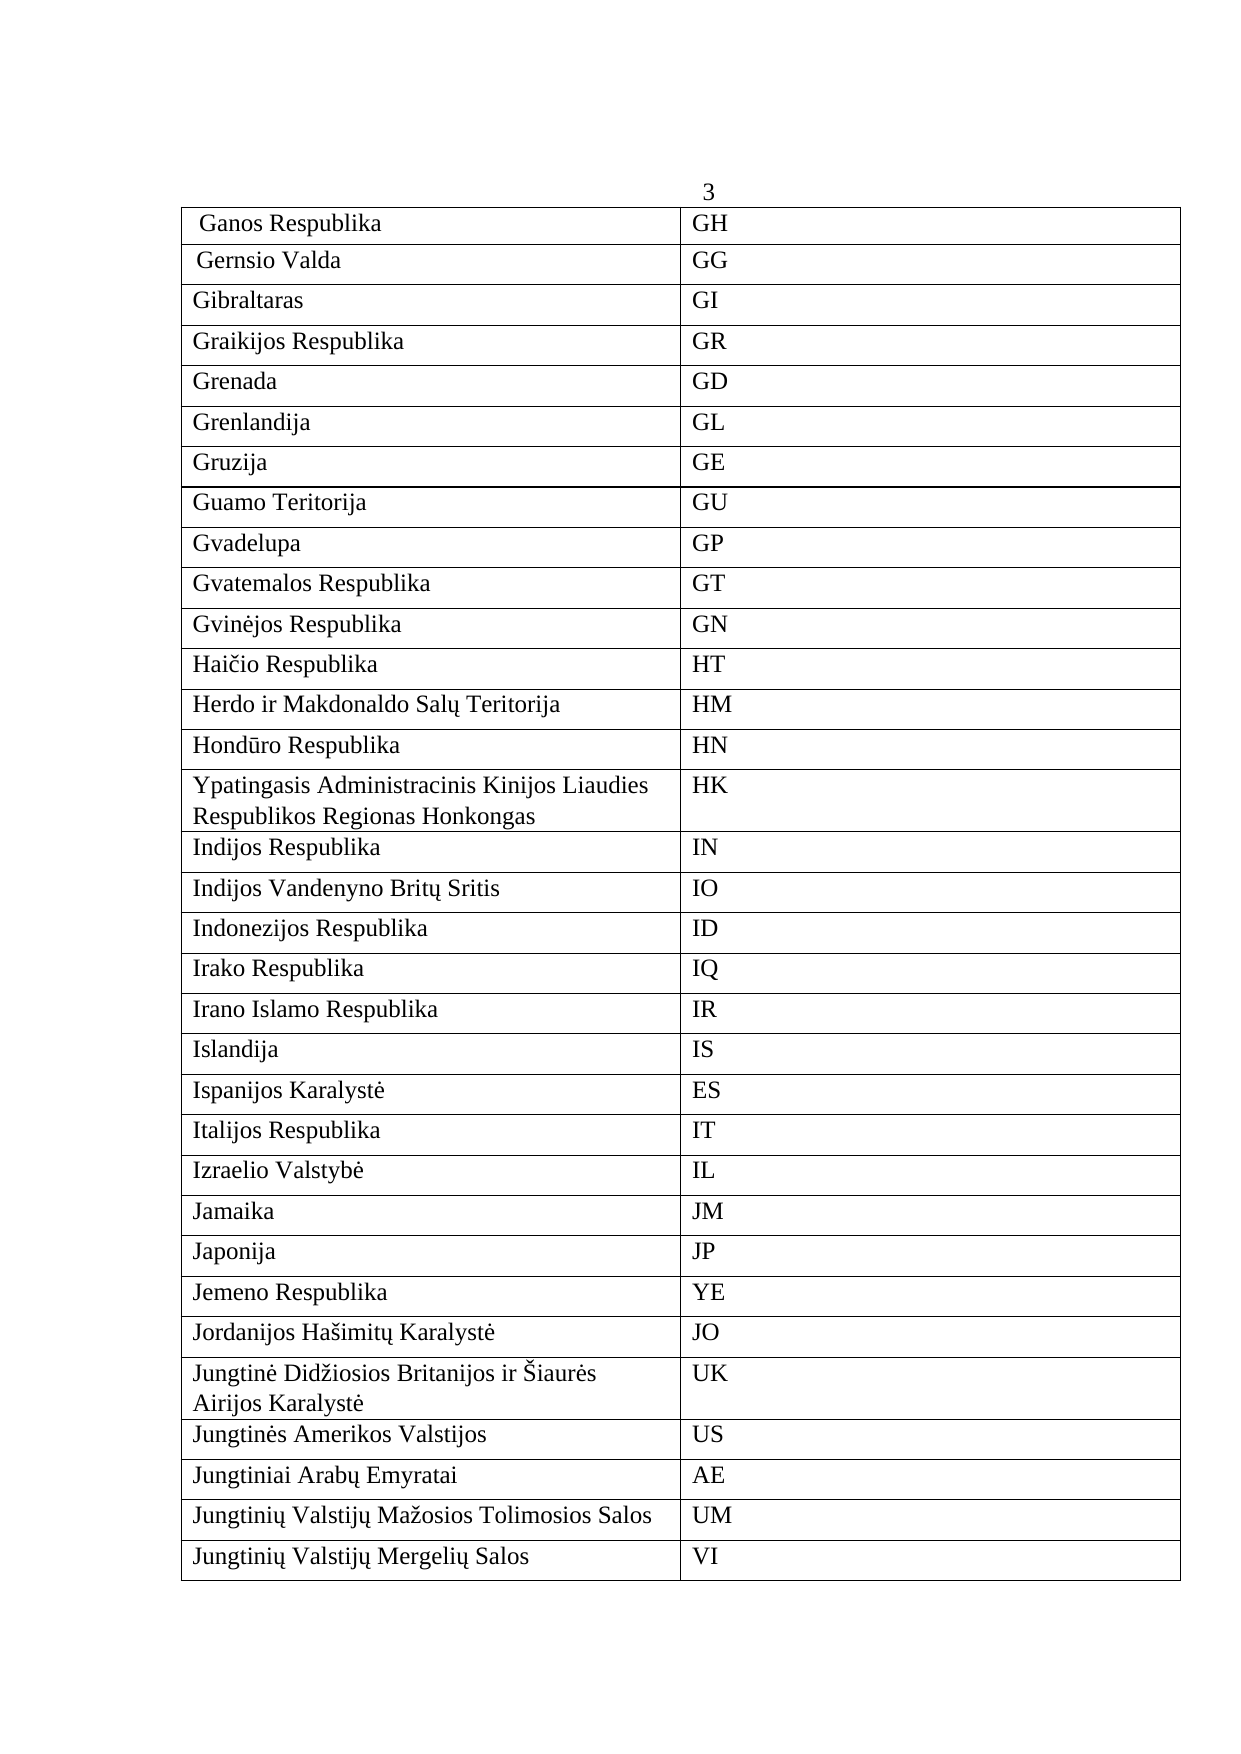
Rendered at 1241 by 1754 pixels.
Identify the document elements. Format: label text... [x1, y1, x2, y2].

table_cell VI [681, 1541, 1180, 1580]
table_cell UK [681, 1358, 1180, 1418]
table_cell GG [681, 245, 1180, 284]
table_cell Gvatemalos Respublika [182, 568, 680, 608]
table_cell ID [681, 913, 1180, 952]
table_cell JO [681, 1317, 1180, 1357]
table_cell Jamaika [182, 1196, 680, 1235]
table_cell GL [681, 407, 1180, 446]
table_cell JP [681, 1236, 1180, 1276]
table_cell YE [681, 1277, 1180, 1316]
table_cell GN [681, 609, 1180, 648]
table_cell Izraelio Valstybė [182, 1156, 680, 1195]
table_cell Indijos Vandenyno Britų Sritis [182, 873, 680, 912]
table_cell Ganos Respublika [182, 208, 680, 244]
table_cell Jungtinių Valstijų Mažosios Tolimosios Salos [182, 1500, 680, 1540]
table_cell US [681, 1420, 1180, 1459]
table_cell IO [681, 873, 1180, 912]
table_cell Gruzija [182, 447, 680, 486]
table_cell Jungtiniai Arabų Emyratai [182, 1460, 680, 1499]
table_cell Grenada [182, 366, 680, 406]
table_cell Indijos Respublika [182, 832, 680, 872]
table_cell UM [681, 1500, 1180, 1540]
table_cell HM [681, 690, 1180, 729]
table_cell HK [681, 770, 1180, 831]
table_cell Ispanijos Karalystė [182, 1075, 680, 1114]
table_cell IN [681, 832, 1180, 872]
table_cell Ypatingasis Administracinis Kinijos Liaudies Respublikos Regionas Honkongas [182, 770, 680, 831]
table_cell IL [681, 1156, 1180, 1195]
table_cell Graikijos Respublika [182, 326, 680, 365]
table_cell Japonija [182, 1236, 680, 1276]
table_cell Gernsio Valda [182, 245, 680, 284]
table_cell Gvadelupa [182, 528, 680, 567]
table_cell Jordanijos Hašimitų Karalystė [182, 1317, 680, 1357]
table_cell Hondūro Respublika [182, 730, 680, 769]
table_cell JM [681, 1196, 1180, 1235]
table_cell GE [681, 447, 1180, 486]
table_cell Irano Islamo Respublika [182, 994, 680, 1033]
table_cell Islandija [182, 1034, 680, 1074]
table_cell Gibraltaras [182, 285, 680, 325]
table_cell Jungtinė Didžiosios Britanijos ir Šiaurės Airijos Karalystė [182, 1358, 680, 1418]
table_cell GR [681, 326, 1180, 365]
table_cell GU [681, 488, 1180, 527]
table_cell Herdo ir Makdonaldo Salų Teritorija [182, 690, 680, 729]
table_cell ES [681, 1075, 1180, 1114]
table_cell Indonezijos Respublika [182, 913, 680, 952]
table_cell GI [681, 285, 1180, 325]
table_cell AE [681, 1460, 1180, 1499]
table_cell IT [681, 1115, 1180, 1154]
table_cell Grenlandija [182, 407, 680, 446]
table_cell HN [681, 730, 1180, 769]
table_cell GP [681, 528, 1180, 567]
table_cell GD [681, 366, 1180, 406]
table_cell IR [681, 994, 1180, 1033]
table_cell Haičio Respublika [182, 649, 680, 688]
table_cell HT [681, 649, 1180, 688]
table_cell Irako Respublika [182, 954, 680, 993]
table_cell Italijos Respublika [182, 1115, 680, 1154]
table_cell GH [681, 208, 1180, 244]
table_cell Jemeno Respublika [182, 1277, 680, 1316]
table_cell IQ [681, 954, 1180, 993]
table_cell Gvinėjos Respublika [182, 609, 680, 648]
table_cell Jungtinių Valstijų Mergelių Salos [182, 1541, 680, 1580]
table_cell Guamo Teritorija [182, 488, 680, 527]
table_cell IS [681, 1034, 1180, 1074]
table_cell Jungtinės Amerikos Valstijos [182, 1420, 680, 1459]
table_cell GT [681, 568, 1180, 608]
